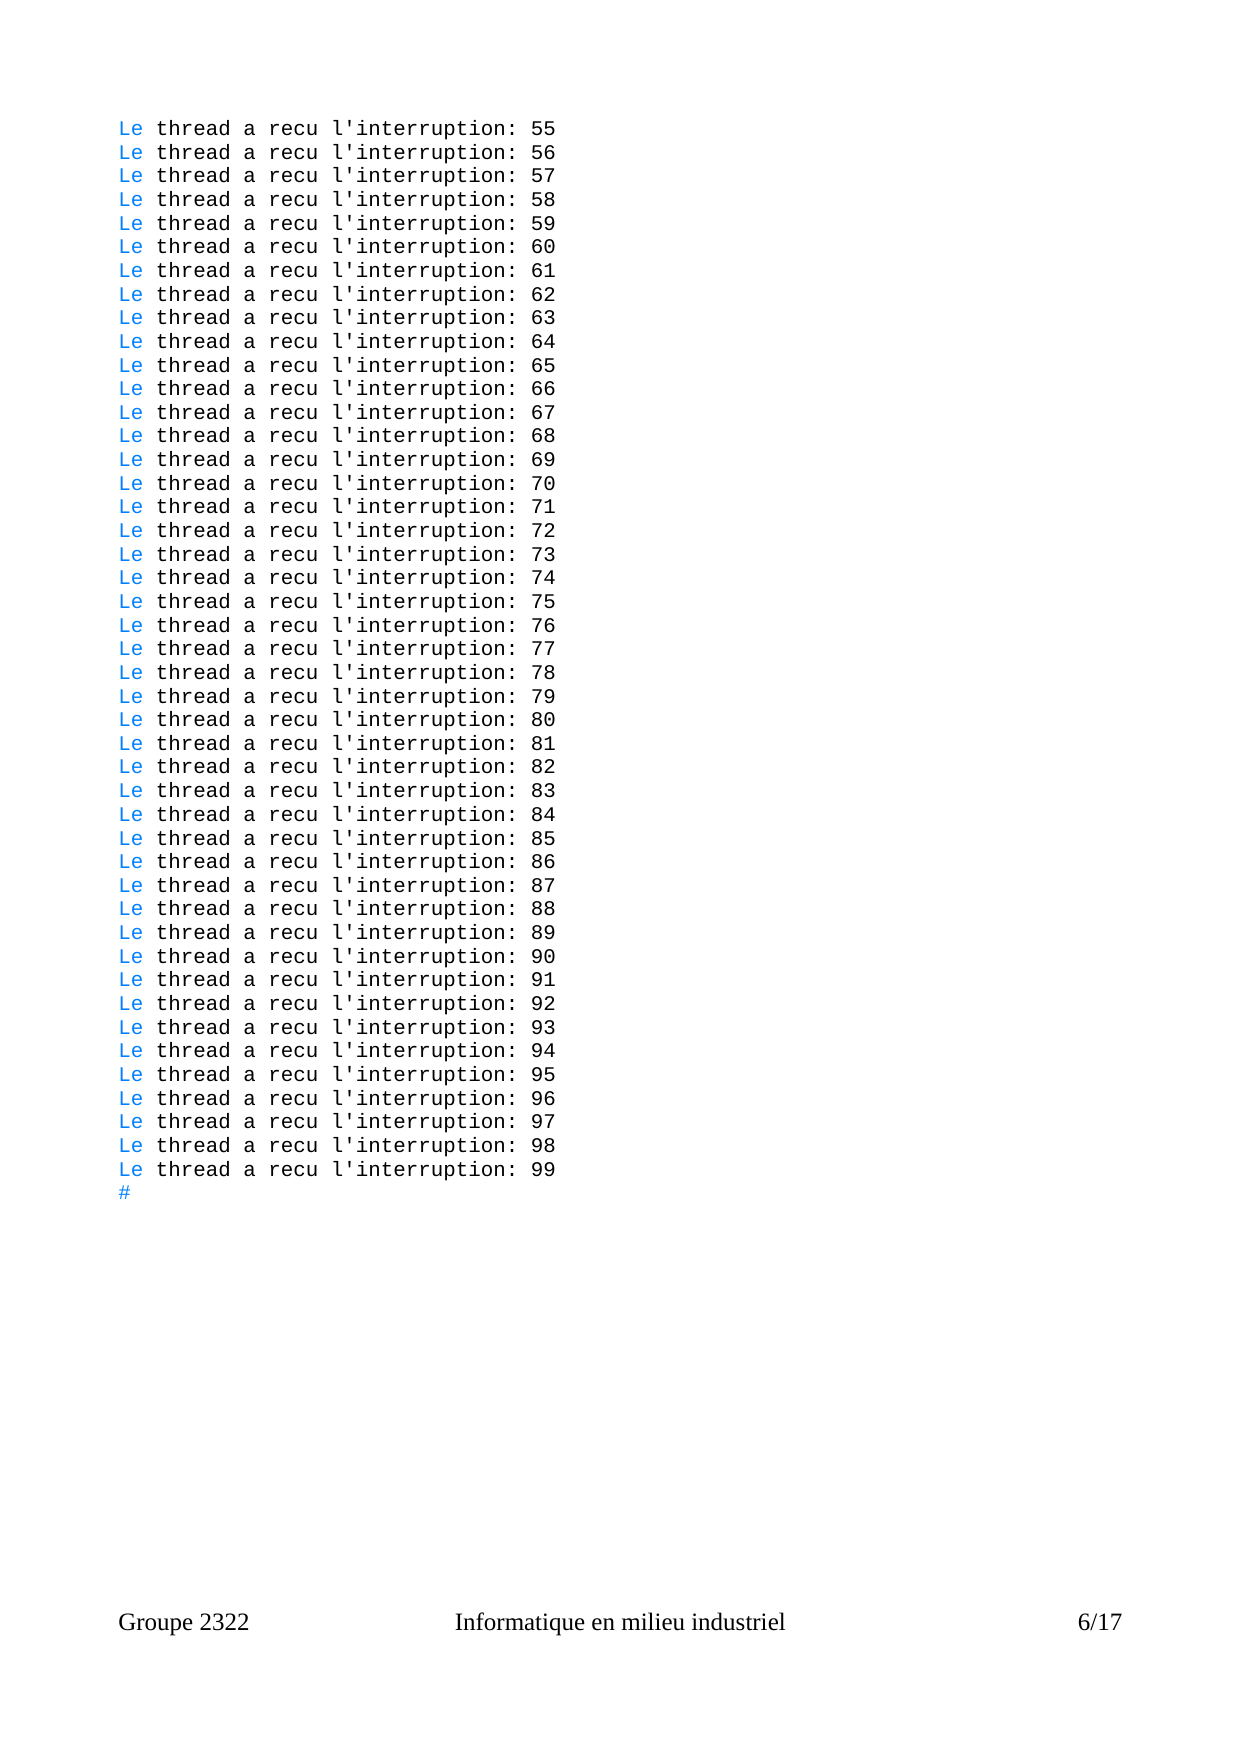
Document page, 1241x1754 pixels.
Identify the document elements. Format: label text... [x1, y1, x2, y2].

text Le thread a recu l'interruption: 85 [118, 827, 1122, 851]
text Le thread a recu l'interruption: 60 [118, 236, 1122, 260]
text Le thread a recu l'interruption: 75 [118, 591, 1122, 615]
text Le thread a recu l'interruption: 65 [118, 354, 1122, 378]
text Le thread a recu l'interruption: 71 [118, 496, 1122, 520]
text Le thread a recu l'interruption: 90 [118, 946, 1122, 969]
text Le thread a recu l'interruption: 92 [118, 993, 1122, 1017]
text Le thread a recu l'interruption: 87 [118, 875, 1122, 898]
text Le thread a recu l'interruption: 57 [118, 165, 1122, 189]
text Le thread a recu l'interruption: 83 [118, 780, 1122, 804]
text Le thread a recu l'interruption: 84 [118, 804, 1122, 827]
text Le thread a recu l'interruption: 82 [118, 757, 1122, 780]
text Le thread a recu l'interruption: 94 [118, 1040, 1122, 1064]
text Le thread a recu l'interruption: 81 [118, 733, 1122, 757]
text Le thread a recu l'interruption: 74 [118, 567, 1122, 591]
text Le thread a recu l'interruption: 70 [118, 473, 1122, 496]
text Le thread a recu l'interruption: 89 [118, 922, 1122, 946]
text Le thread a recu l'interruption: 59 [118, 213, 1122, 236]
text Le thread a recu l'interruption: 77 [118, 638, 1122, 662]
text Le thread a recu l'interruption: 72 [118, 520, 1122, 544]
text Le thread a recu l'interruption: 62 [118, 284, 1122, 307]
text Le thread a recu l'interruption: 66 [118, 378, 1122, 402]
text Le thread a recu l'interruption: 64 [118, 331, 1122, 354]
text Le thread a recu l'interruption: 63 [118, 307, 1122, 331]
text Le thread a recu l'interruption: 58 [118, 189, 1122, 213]
text Le thread a recu l'interruption: 93 [118, 1017, 1122, 1040]
text Le thread a recu l'interruption: 98 [118, 1135, 1122, 1158]
text Le thread a recu l'interruption: 69 [118, 449, 1122, 473]
text Le thread a recu l'interruption: 99 [118, 1158, 1122, 1182]
text Le thread a recu l'interruption: 86 [118, 851, 1122, 875]
text Le thread a recu l'interruption: 97 [118, 1111, 1122, 1135]
text Le thread a recu l'interruption: 55 [118, 118, 1122, 142]
text Le thread a recu l'interruption: 61 [118, 260, 1122, 284]
text Le thread a recu l'interruption: 88 [118, 898, 1122, 922]
text Le thread a recu l'interruption: 91 [118, 969, 1122, 993]
text Le thread a recu l'interruption: 67 [118, 402, 1122, 426]
text Le thread a recu l'interruption: 73 [118, 544, 1122, 567]
text Le thread a recu l'interruption: 56 [118, 142, 1122, 165]
text Le thread a recu l'interruption: 68 [118, 426, 1122, 449]
text Le thread a recu l'interruption: 80 [118, 709, 1122, 733]
text Le thread a recu l'interruption: 79 [118, 686, 1122, 709]
text # [118, 1182, 1122, 1206]
text Le thread a recu l'interruption: 78 [118, 662, 1122, 686]
text Le thread a recu l'interruption: 96 [118, 1088, 1122, 1111]
text Le thread a recu l'interruption: 95 [118, 1064, 1122, 1088]
text Le thread a recu l'interruption: 76 [118, 615, 1122, 638]
